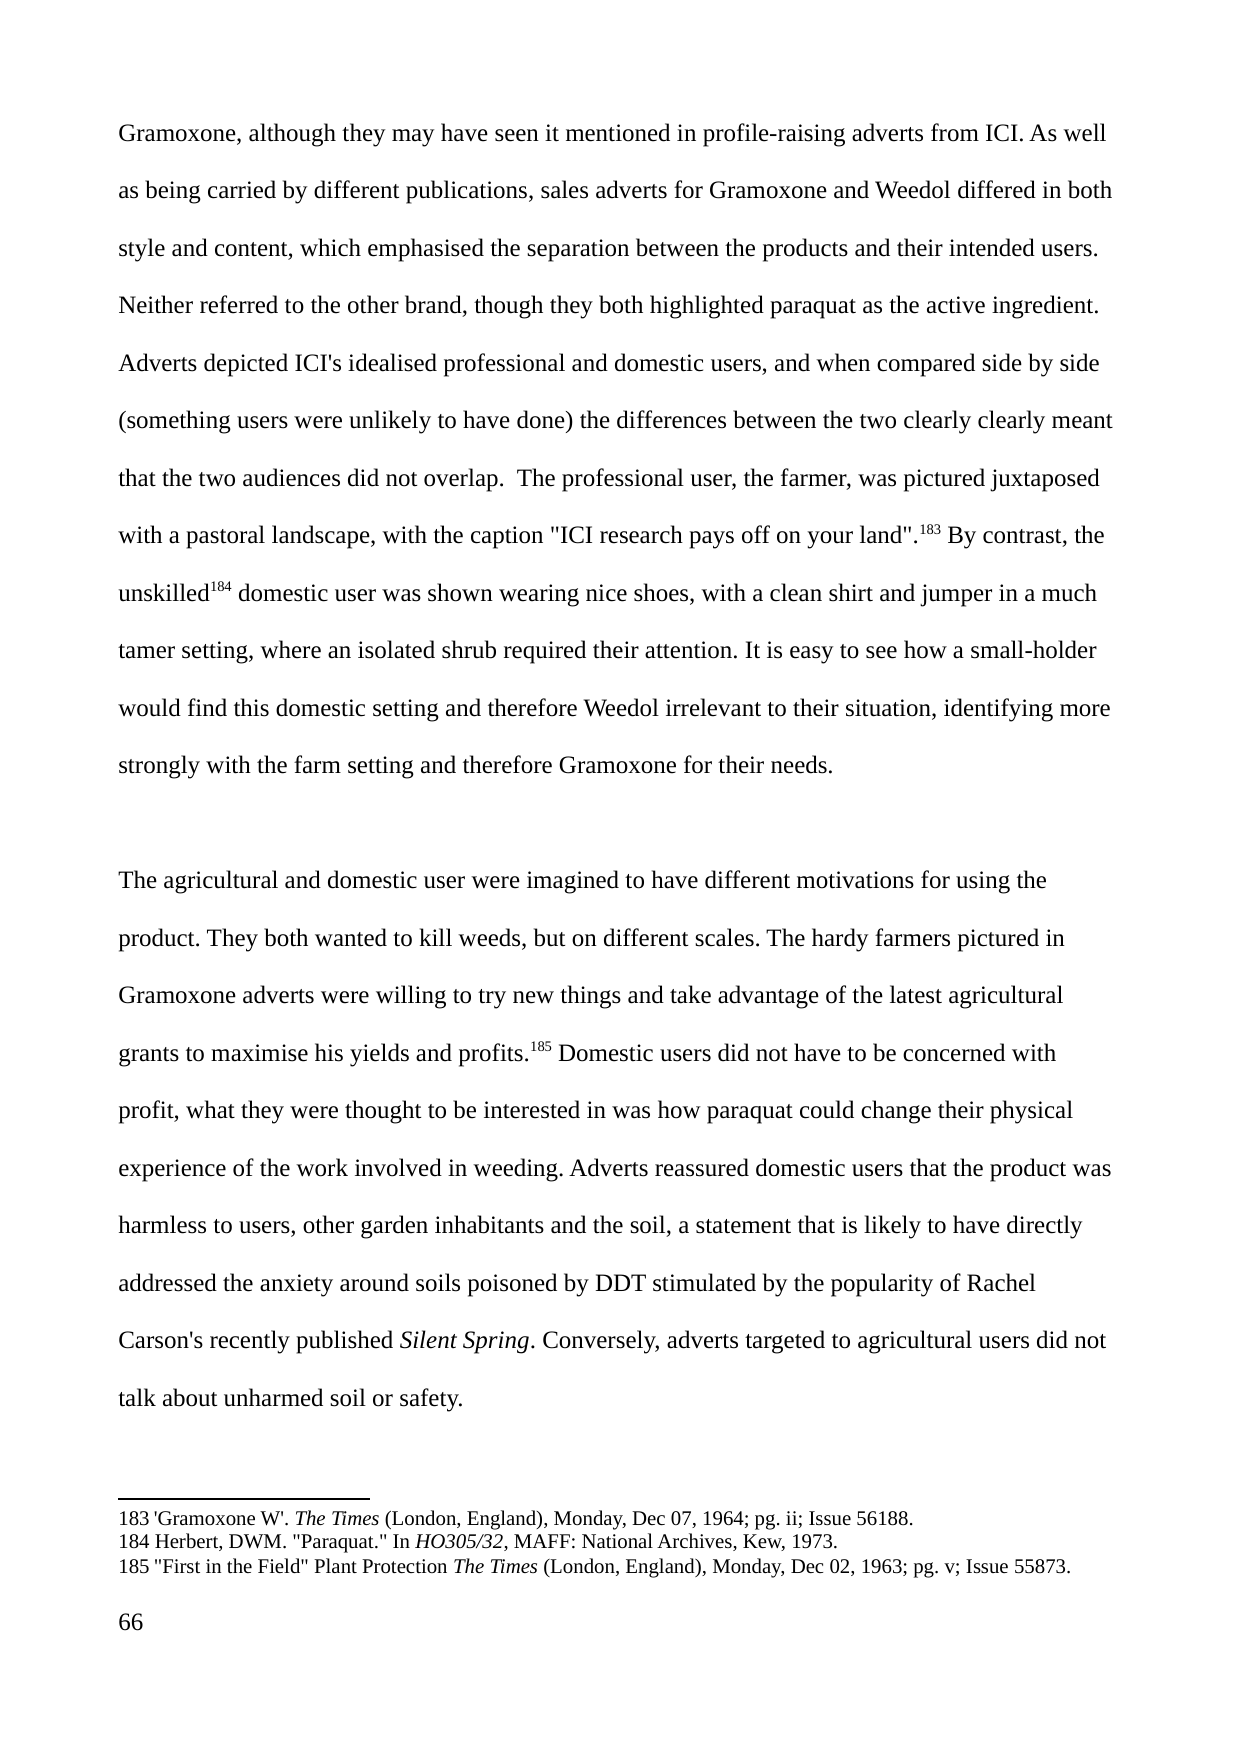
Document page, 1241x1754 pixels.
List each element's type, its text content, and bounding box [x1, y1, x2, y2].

text 'Gramoxone W'. The Times (London, England), Monday, Dec 07, 1964; pg. ii; Issue 56188. [118, 1505, 1122, 1529]
text Herbert, DWM. "Paraquat." In HO305/32, MAFF: National Archives, Kew, 1973. [118, 1529, 1122, 1553]
text "First in the Field" Plant Protection The Times (London, England), Monday, Dec 02, 1963; pg. v; Issue 55873. [118, 1553, 1122, 1578]
text The agricultural and domestic user were imagined to have different motivations for using the product. They both wanted to kill weeds, but on different scales. The hardy farmers pictured in Gramoxone adverts were willing to try new things and take advantage of the latest agricultural grants to maximise his yields and profits. Domestic users did not have to be concerned with profit, what they were thought to be interested in was how paraquat could change their physical experience of the work involved in weeding. Adverts reassured domestic users that the product was harmless to users, other garden inhabitants and the soil, a statement that is likely to have directly addressed the anxiety around soils poisoned by DDT stimulated by the popularity of Rachel Carson's recently published Silent Spring. Conversely, adverts targeted to agricultural users did not talk about unharmed soil or safety. [118, 866, 1122, 1412]
text Gramoxone, although they may have seen it mentioned in profile-raising adverts from ICI. As well as being carried by different publications, sales adverts for Gramoxone and Weedol differed in both style and content, which emphasised the separation between the products and their intended users. Neither referred to the other brand, though they both highlighted paraquat as the active ingredient. Adverts depicted ICI's idealised professional and domestic users, and when compared side by side (something users were unlikely to have done) the differences between the two clearly clearly meant that the two audiences did not overlap. The professional user, the farmer, was pictured juxtaposed with a pastoral landscape, with the caption "ICI research pays off on your land". By contrast, the unskilled domestic user was shown wearing nice shoes, with a clean shirt and jumper in a much tamer setting, where an isolated shrub required their attention. It is easy to see how a small-holder would find this domestic setting and therefore Weedol irrelevant to their situation, identifying more strongly with the farm setting and therefore Gramoxone for their needs. [118, 118, 1122, 779]
